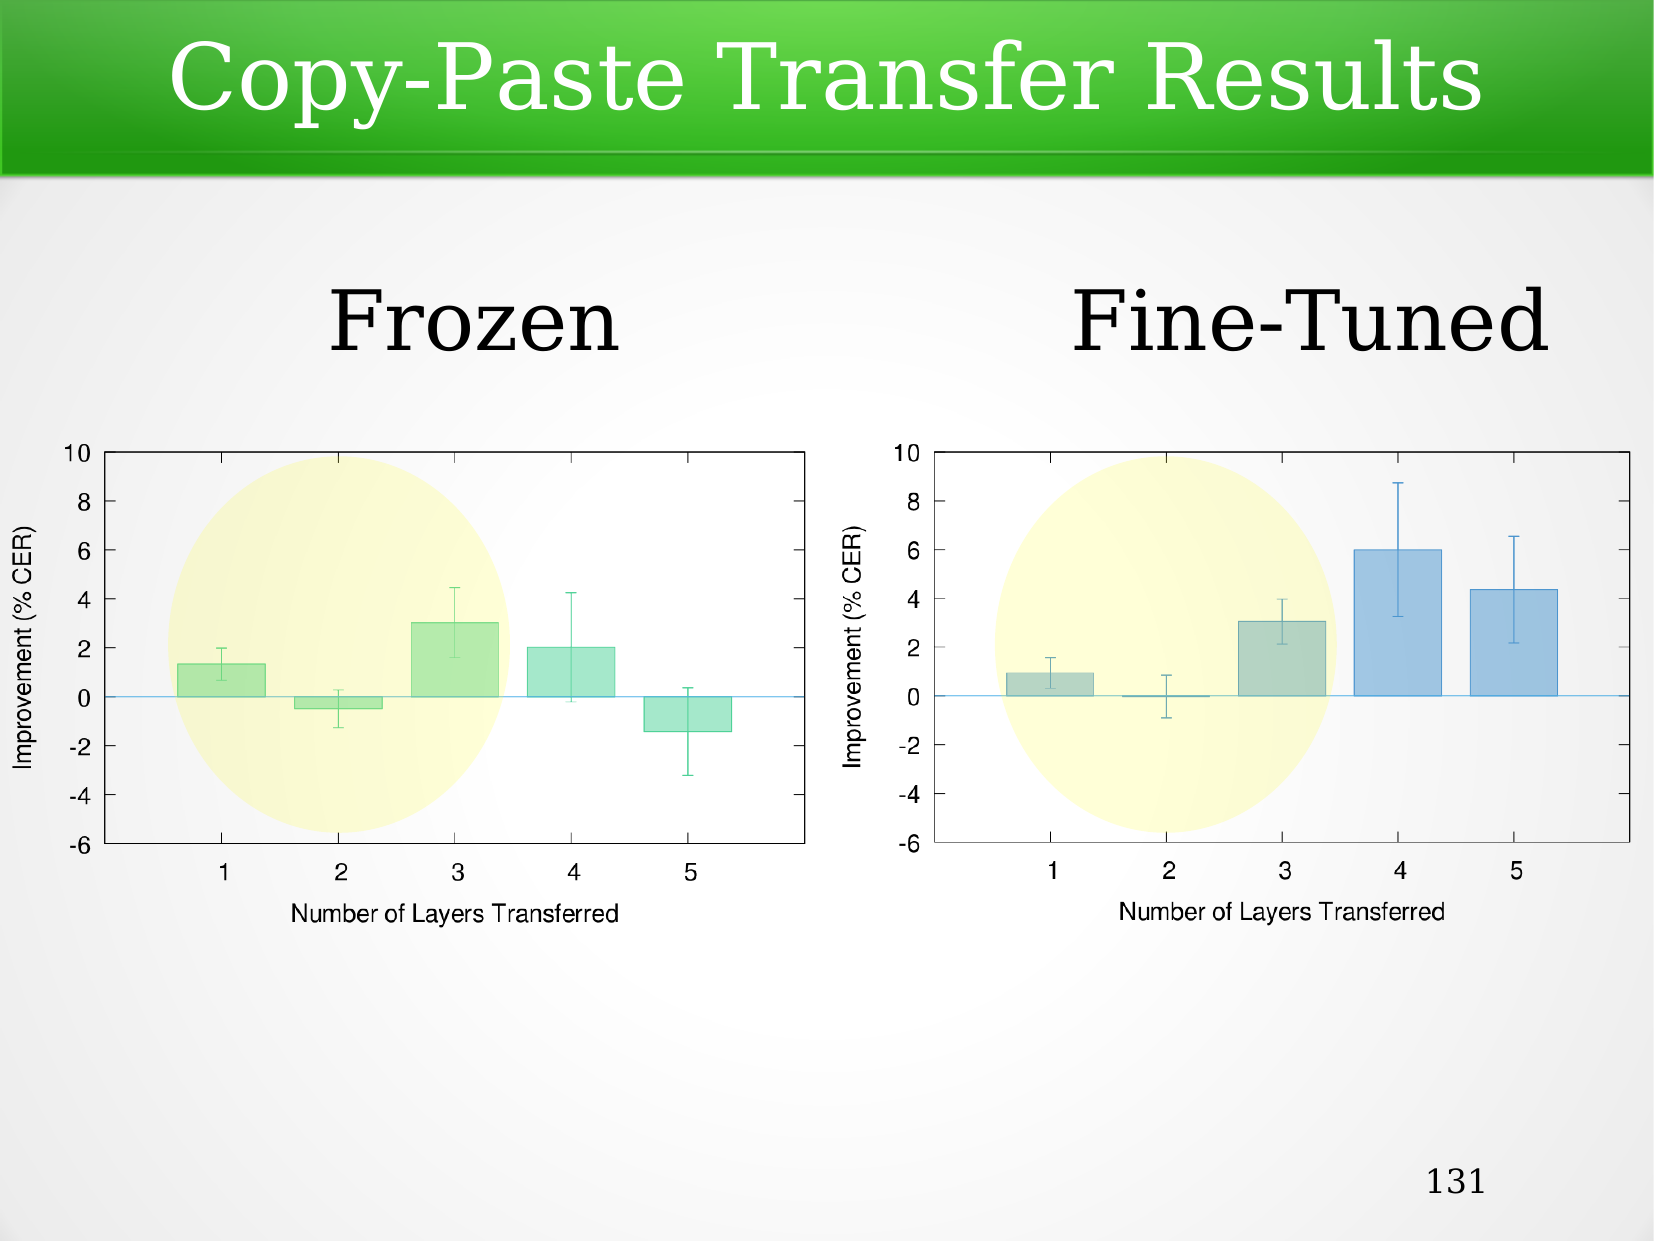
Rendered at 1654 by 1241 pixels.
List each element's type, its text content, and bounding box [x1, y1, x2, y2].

title Frozen Fine-Tuned [326, 255, 1654, 397]
text_box [994, 456, 1337, 833]
title Copy-Paste Transfer Results [82, 11, 1571, 154]
picture [0, 0, 1654, 1241]
text_box [168, 456, 511, 833]
